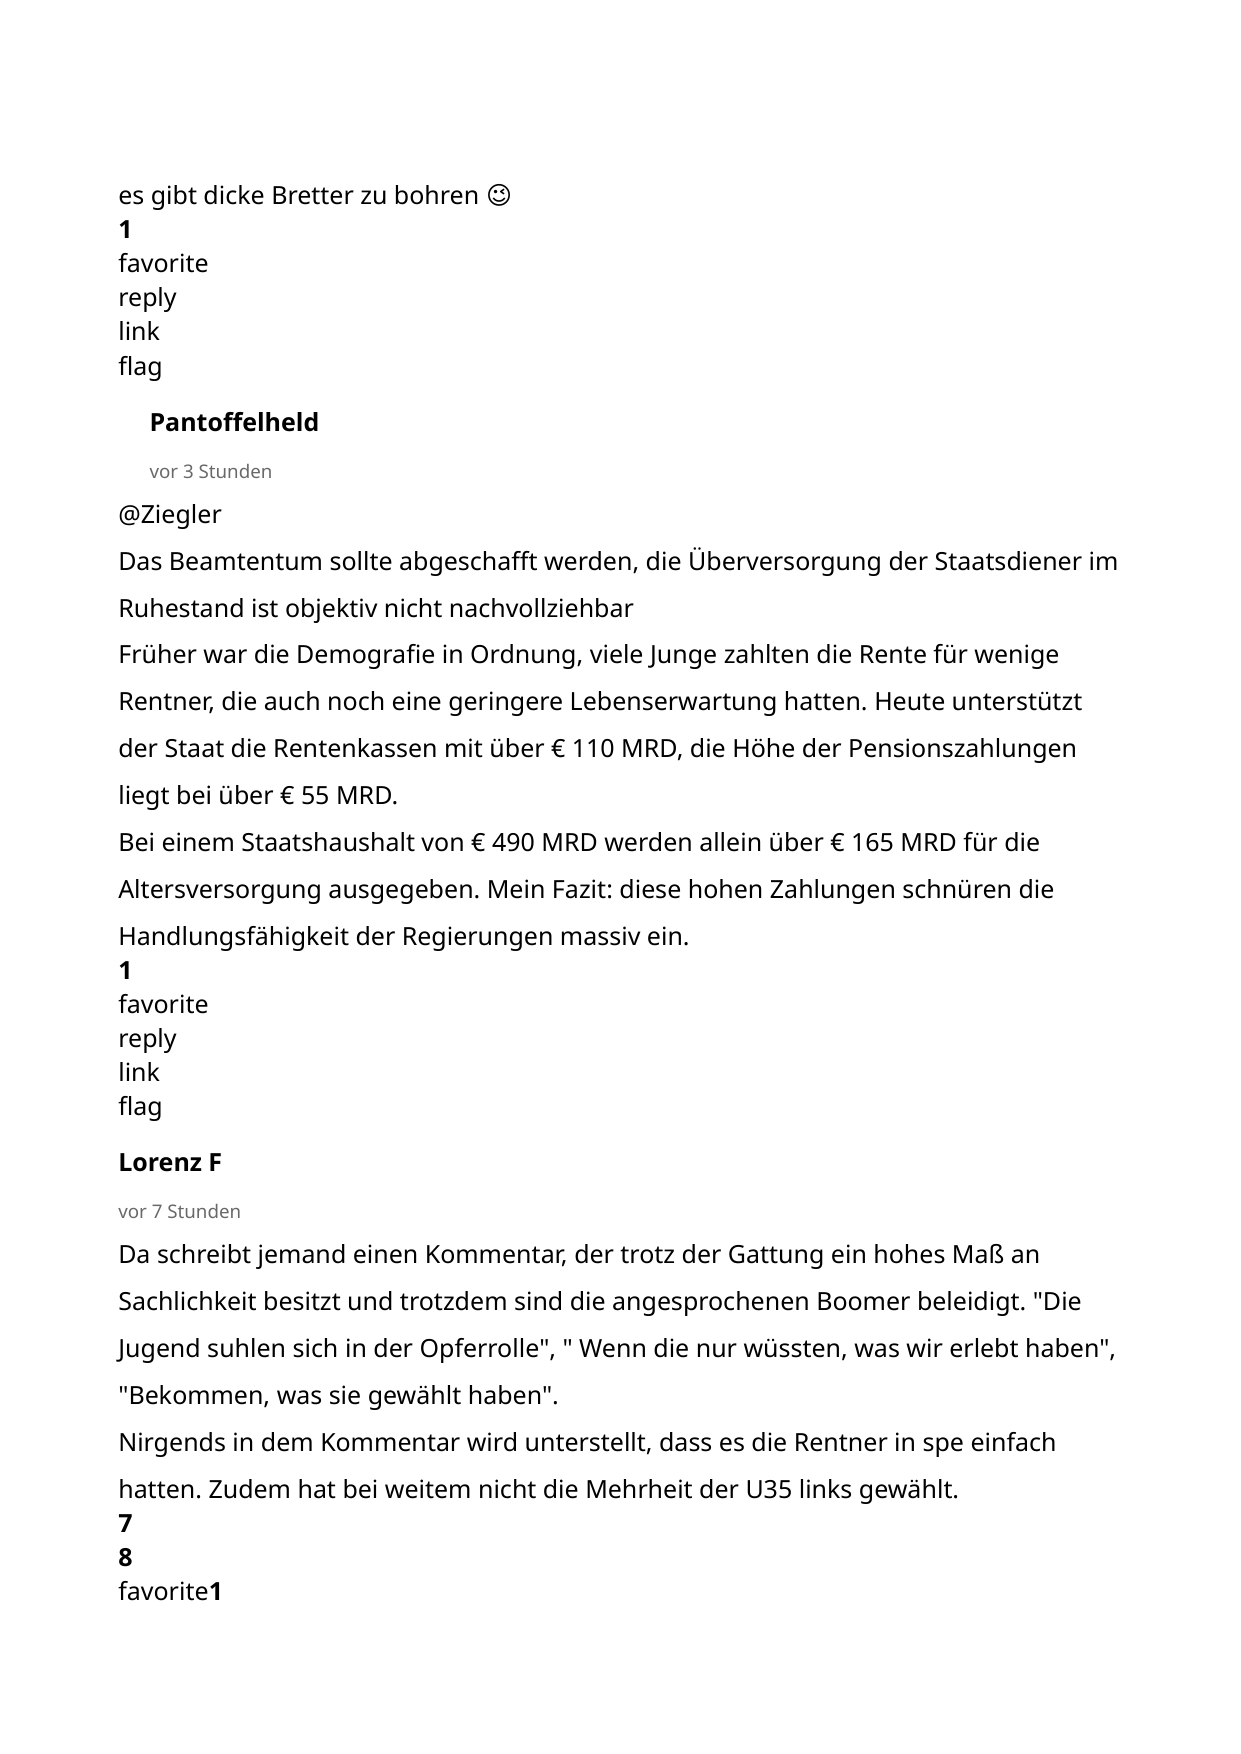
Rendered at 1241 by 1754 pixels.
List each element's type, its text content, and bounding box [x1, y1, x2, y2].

text favorite1 [118, 1574, 1122, 1608]
text 7 [118, 1506, 1122, 1540]
text 1 [118, 952, 1122, 987]
text link [118, 314, 1122, 348]
text favorite [118, 246, 1122, 280]
text vor 3 Stunden [149, 454, 1122, 484]
text favorite [118, 987, 1122, 1021]
text vor 7 Stunden [118, 1195, 1122, 1224]
text reply [118, 1021, 1122, 1055]
text es gibt dicke Bretter zu bohren 😉 [118, 118, 1122, 212]
text Da schreibt jemand einen Kommentar, der trotz der Gattung ein hohes Maß an Sachlichkeit besitzt und trotzdem sind die angesprochenen Boomer beleidigt. "Die Jugend suhlen sich in der Opferrolle", " Wenn die nur wüssten, was wir erlebt haben", "Bekommen, was sie gewählt haben". Nirgends in dem Kommentar wird unterstellt, dass es die Rentner in spe einfach hatten. Zudem hat bei weitem nicht die Mehrheit der U35 links gewählt. [118, 1224, 1122, 1506]
text 1 [118, 212, 1122, 246]
text Pantoffelheld [149, 398, 1114, 438]
text flag [118, 348, 1122, 382]
text reply [118, 280, 1122, 314]
text @Ziegler Das Beamtentum sollte abgeschafft werden, die Überversorgung der Staatsdiener im Ruhestand ist objektiv nicht nachvollziehbar Früher war die Demografie in Ordnung, viele Junge zahlten die Rente für wenige Rentner, die auch noch eine geringere Lebenserwartung hatten. Heute unterstützt der Staat die Rentenkassen mit über € 110 MRD, die Höhe der Pensionszahlungen liegt bei über € 55 MRD. Bei einem Staatshaushalt von € 490 MRD werden allein über € 165 MRD für die Altersversorgung ausgegeben. Mein Fazit: diese hohen Zahlungen schnüren die Handlungsfähigkeit der Regierungen massiv ein. [118, 484, 1122, 952]
text flag [118, 1089, 1122, 1123]
text link [118, 1055, 1122, 1089]
text Lorenz F [118, 1138, 1114, 1179]
text 8 [118, 1540, 1122, 1574]
